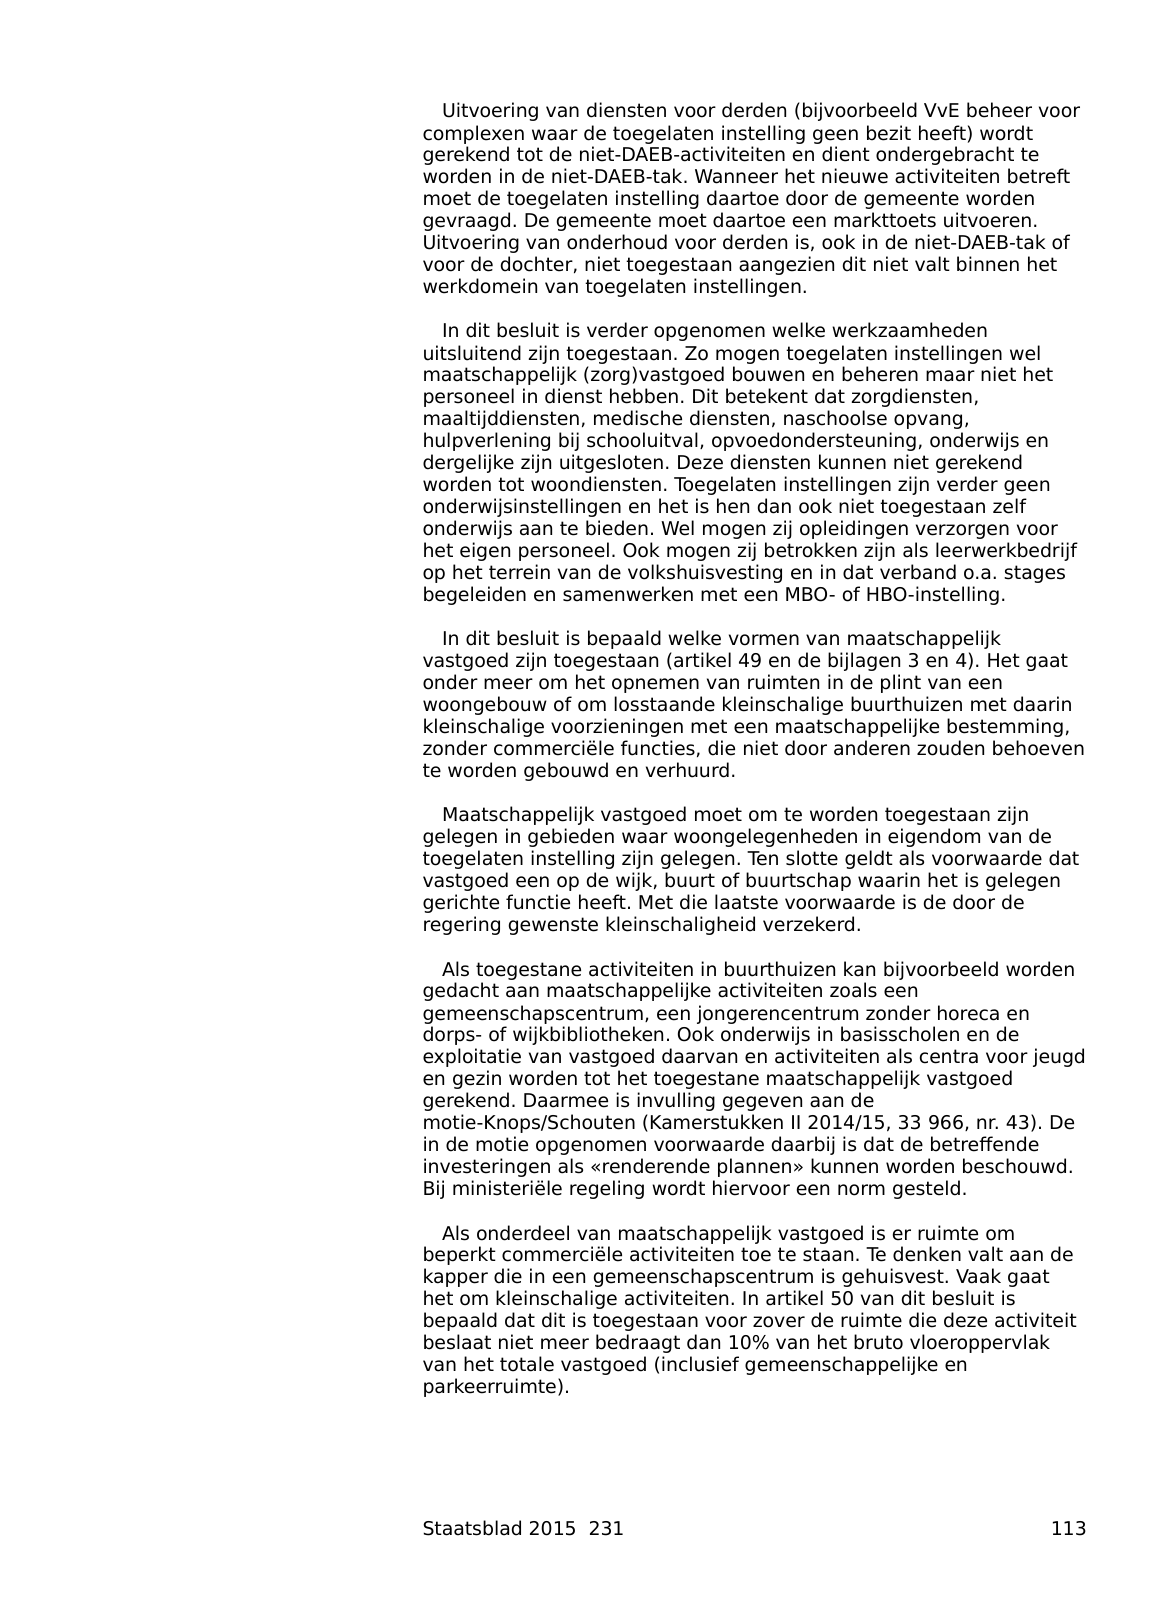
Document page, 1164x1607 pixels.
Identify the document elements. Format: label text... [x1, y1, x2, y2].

text Als onderdeel van maatschappelijk vastgoed is er ruimte om beperkt commerciële activiteiten toe te staan. Te denken valt aan de kapper die in een gemeenschapscentrum is gehuisvest. Vaak gaat het om kleinschalige activiteiten. In artikel 50 van dit besluit is bepaald dat dit is toegestaan voor zover de ruimte die deze activiteit beslaat niet meer bedraagt dan 10% van het bruto vloeroppervlak van het totale vastgoed (inclusief gemeenschappelijke en parkeerruimte). [422, 1222, 1087, 1398]
text Uitvoering van diensten voor derden (bijvoorbeeld VvE beheer voor complexen waar de toegelaten instelling geen bezit heeft) wordt gerekend tot de niet-DAEB-activiteiten en dient ondergebracht te worden in de niet-DAEB-tak. Wanneer het nieuwe activiteiten betreft moet de toegelaten instelling daartoe door de gemeente worden gevraagd. De gemeente moet daartoe een markttoets uitvoeren. Uitvoering van onderhoud voor derden is, ook in de niet-DAEB-tak of voor de dochter, niet toegestaan aangezien dit niet valt binnen het werkdomein van toegelaten instellingen. [422, 100, 1087, 298]
text Als toegestane activiteiten in buurthuizen kan bijvoorbeeld worden gedacht aan maatschappelijke activiteiten zoals een gemeenschapscentrum, een jongerencentrum zonder horeca en dorps- of wijkbibliotheken. Ook onderwijs in basisscholen en de exploitatie van vastgoed daarvan en activiteiten als centra voor jeugd en gezin worden tot het toegestane maatschappelijk vastgoed gerekend. Daarmee is invulling gegeven aan de motie-Knops/Schouten (Kamerstukken II 2014/15, 33 966, nr. 43). De in de motie opgenomen voorwaarde daarbij is dat de betreffende investeringen als «renderende plannen» kunnen worden beschouwd. Bij ministeriële regeling wordt hiervoor een norm gesteld. [422, 958, 1087, 1200]
text Maatschappelijk vastgoed moet om te worden toegestaan zijn gelegen in gebieden waar woongelegenheden in eigendom van de toegelaten instelling zijn gelegen. Ten slotte geldt als voorwaarde dat vastgoed een op de wijk, buurt of buurtschap waarin het is gelegen gerichte functie heeft. Met die laatste voorwaarde is de door de regering gewenste kleinschaligheid verzekerd. [422, 804, 1087, 936]
text In dit besluit is verder opgenomen welke werkzaamheden uitsluitend zijn toegestaan. Zo mogen toegelaten instellingen wel maatschappelijk (zorg)vastgoed bouwen en beheren maar niet het personeel in dienst hebben. Dit betekent dat zorgdiensten, maaltijddiensten, medische diensten, naschoolse opvang, hulpverlening bij schooluitval, opvoedondersteuning, onderwijs en dergelijke zijn uitgesloten. Deze diensten kunnen niet gerekend worden tot woondiensten. Toegelaten instellingen zijn verder geen onderwijsinstellingen en het is hen dan ook niet toegestaan zelf onderwijs aan te bieden. Wel mogen zij opleidingen verzorgen voor het eigen personeel. Ook mogen zij betrokken zijn als leerwerkbedrijf op het terrein van de volkshuisvesting en in dat verband o.a. stages begeleiden en samenwerken met een MBO- of HBO-instelling. [422, 320, 1087, 606]
text In dit besluit is bepaald welke vormen van maatschappelijk vastgoed zijn toegestaan (artikel 49 en de bijlagen 3 en 4). Het gaat onder meer om het opnemen van ruimten in de plint van een woongebouw of om losstaande kleinschalige buurthuizen met daarin kleinschalige voorzieningen met een maatschappelijke bestemming, zonder commerciële functies, die niet door anderen zouden behoeven te worden gebouwd en verhuurd. [422, 628, 1087, 782]
